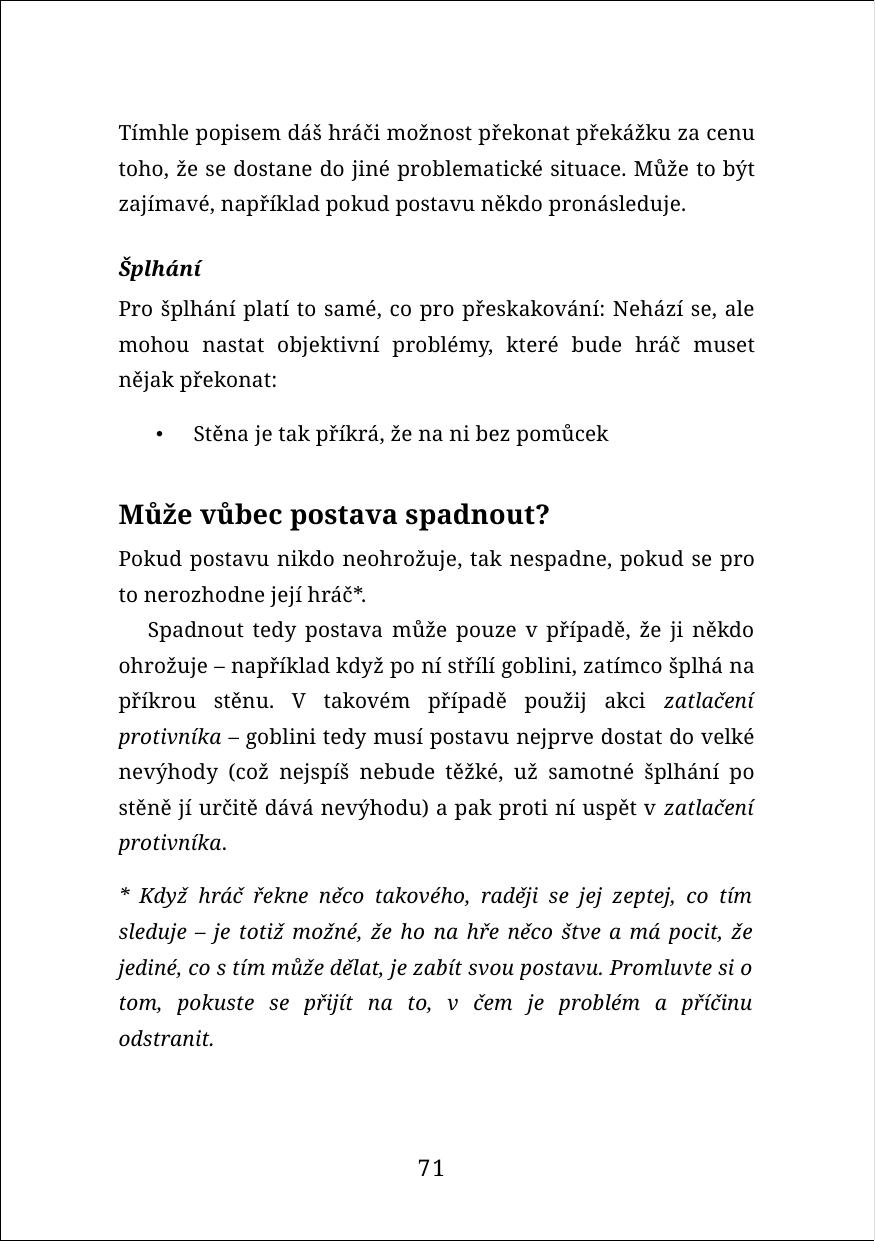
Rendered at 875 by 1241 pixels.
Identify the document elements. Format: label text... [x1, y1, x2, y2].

subtitle Šplhání [118, 254, 756, 283]
text Pokud postavu nikdo neohrožuje, tak nespadne, pokud se pro to nerozhodne její hráč*. Spadnout tedy postava může pouze v případě, že ji někdo ohrožuje – například když po ní střílí goblini, zatímco šplhá na příkrou stěnu. V takovém případě použij akci zatlačení protivníka – goblini tedy musí postavu nejprve dostat do velké nevýhody (což nejspíš nebude těžké, už samotné šplhání po stěně jí určitě dává nevýhodu) a pak proti ní uspět v zatlačení protivníka. [118, 544, 756, 857]
text * Když hráč řekne něco takového, raději se jej zeptej, co tím sleduje – je totiž možné, že ho na hře něco štve a má pocit, že jediné, co s tím může dělat, je zabít svou postavu. Promluvte si o tom, pokuste se přijít na to, v čem je problém a příčinu odstranit. [118, 882, 756, 1052]
subtitle Může vůbec postava spadnout? [118, 496, 756, 532]
list Stěna je tak příkrá, že na ni bez pomůcek [156, 419, 756, 447]
text Pro šplhání platí to samé, co pro přeskakování: Nehází se, ale mohou nastat objektivní problémy, které bude hráč muset nějak překonat: [118, 294, 756, 394]
text Tímhle popisem dáš hráči možnost překonat překážku za cenu toho, že se dostane do jiné problematické situace. Může to být zajímavé, například pokud postavu někdo pronásleduje. [118, 118, 756, 218]
